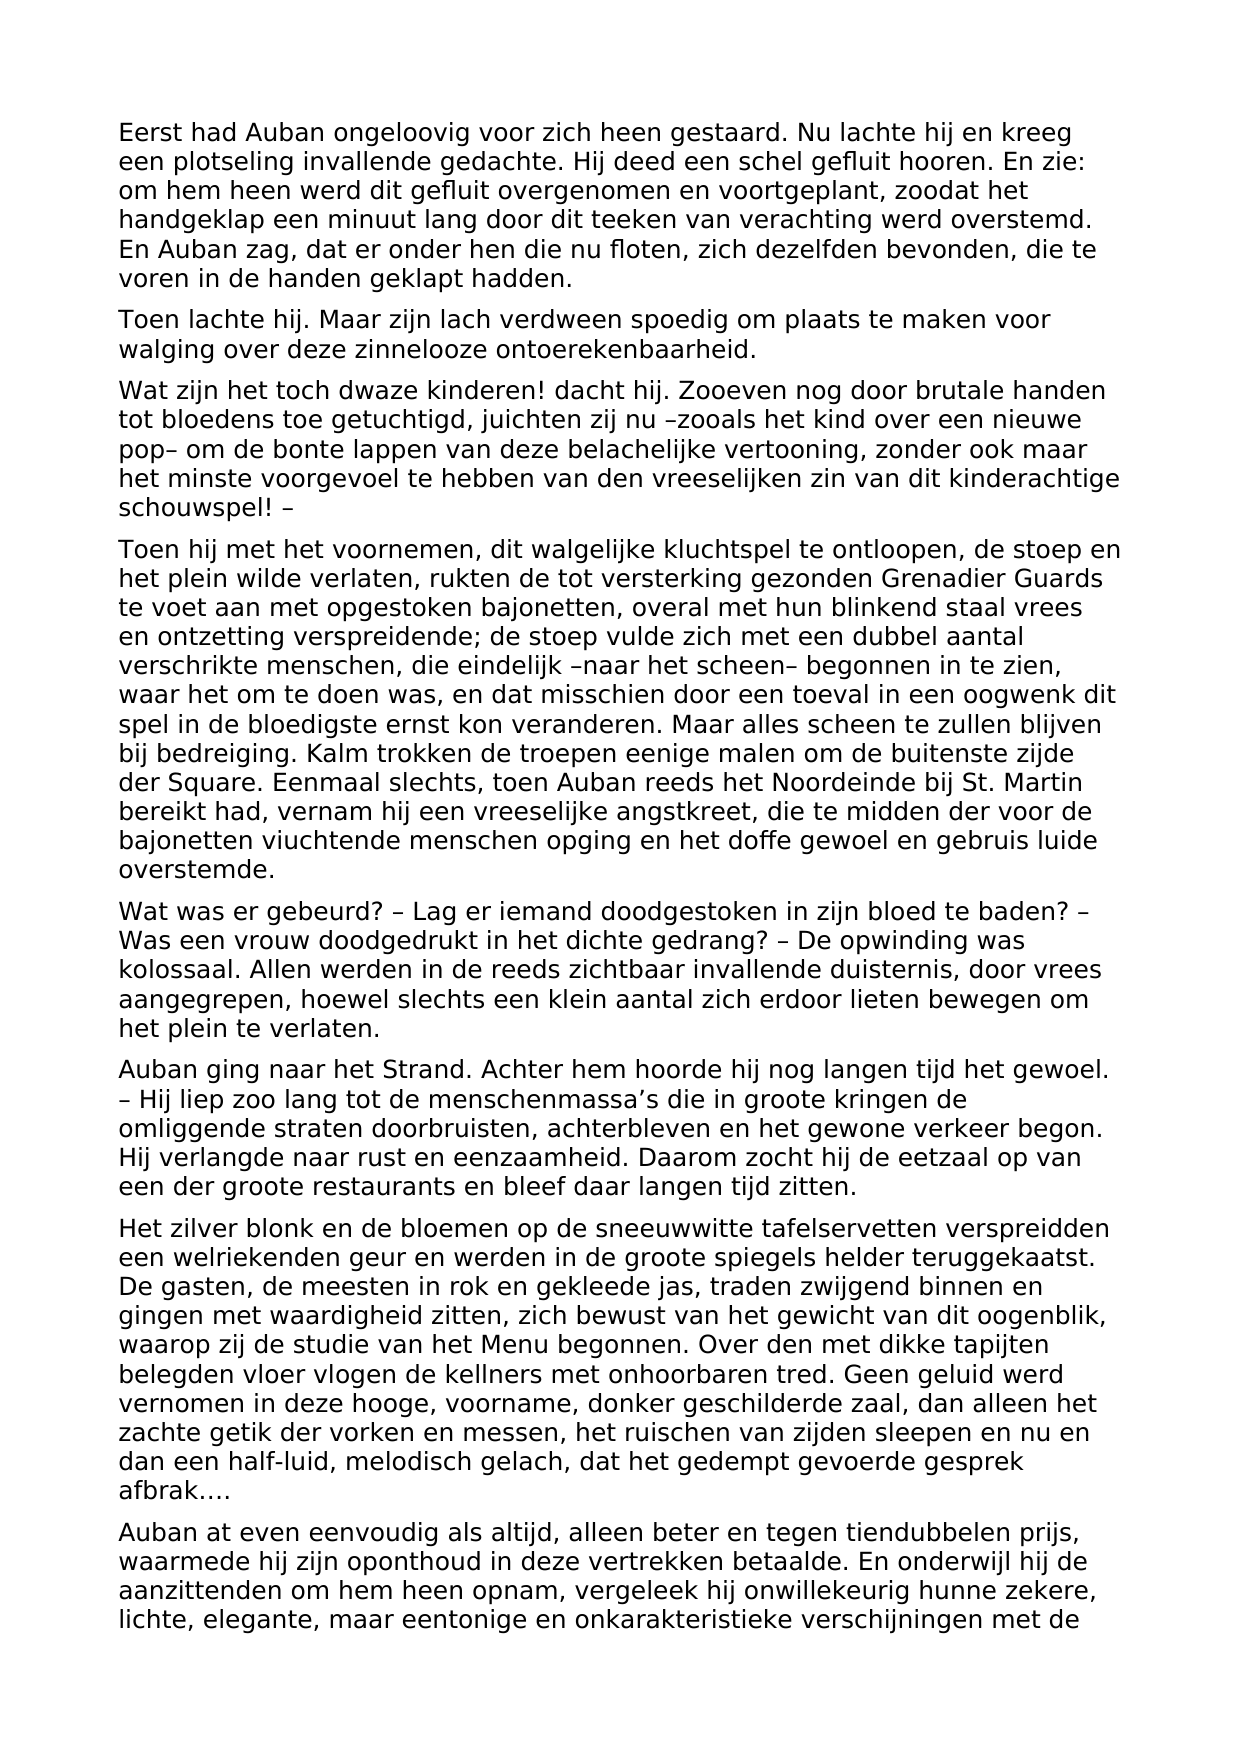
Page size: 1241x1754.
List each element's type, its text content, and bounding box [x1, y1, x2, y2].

text Toen hij met het voornemen, dit walgelijke kluchtspel te ontloopen, de stoep en het plein wilde verlaten, rukten de tot versterking gezonden Grenadier Guards te voet aan met opgestoken bajonetten, overal met hun blinkend staal vrees en ontzetting verspreidende; de stoep vulde zich met een dubbel aantal verschrikte menschen, die eindelijk –naar het scheen– begonnen in te zien, waar het om te doen was, en dat misschien door een toeval in een oogwenk dit spel in de bloedigste ernst kon veranderen. Maar alles scheen te zullen blijven bij bedreiging. Kalm trokken de troepen eenige malen om de buitenste zijde der Square. Eenmaal slechts, toen Auban reeds het Noordeinde bij St. Martin bereikt had, vernam hij een vreeselijke angstkreet, die te midden der voor de bajonetten viuchtende menschen opging en het doffe gewoel en gebruis luide overstemde. [118, 535, 1122, 885]
text Eerst had Auban ongeloovig voor zich heen gestaard. Nu lachte hij en kreeg een plotseling invallende gedachte. Hij deed een schel gefluit hooren. En zie: om hem heen werd dit gefluit overgenomen en voortgeplant, zoodat het handgeklap een minuut lang door dit teeken van verachting werd overstemd. En Auban zag, dat er onder hen die nu floten, zich dezelfden bevonden, die te voren in de handen geklapt hadden. [118, 118, 1122, 293]
text Toen lachte hij. Maar zijn lach verdween spoedig om plaats te maken voor walging over deze zinnelooze ontoerekenbaarheid. [118, 306, 1122, 364]
text Wat zijn het toch dwaze kinderen! dacht hij. Zooeven nog door brutale handen tot bloedens toe getuchtigd, juichten zij nu –zooals het kind over een nieuwe pop– om de bonte lappen van deze belachelijke vertooning, zonder ook maar het minste voorgevoel te hebben van den vreeselijken zin van dit kinderachtige schouwspel! – [118, 376, 1122, 522]
text Wat was er gebeurd? – Lag er iemand doodgestoken in zijn bloed te baden? – Was een vrouw doodgedrukt in het dichte gedrang? – De opwinding was kolossaal. Allen werden in de reeds zichtbaar invallende duisternis, door vrees aangegrepen, hoewel slechts een klein aantal zich erdoor lieten bewegen om het plein te verlaten. [118, 897, 1122, 1043]
text Auban at even eenvoudig als altijd, alleen beter en tegen tiendubbelen prijs, waarmede hij zijn oponthoud in deze vertrekken betaalde. En onderwijl hij de aanzittenden om hem heen opnam, vergeleek hij onwillekeurig hunne zekere, lichte, elegante, maar eentonige en onkarakteristieke verschijningen met de [118, 1518, 1122, 1635]
text Het zilver blonk en de bloemen op de sneeuwwitte tafelservetten verspreidden een welriekenden geur en werden in de groote spiegels helder teruggekaatst. De gasten, de meesten in rok en gekleede jas, traden zwijgend binnen en gingen met waardigheid zitten, zich bewust van het gewicht van dit oogenblik, waarop zij de studie van het Menu begonnen. Over den met dikke tapijten belegden vloer vlogen de kellners met onhoorbaren tred. Geen geluid werd vernomen in deze hooge, voorname, donker geschilderde zaal, dan alleen het zachte getik der vorken en messen, het ruischen van zijden sleepen en nu en dan een half-luid, melodisch gelach, dat het gedempt gevoerde gesprek afbrak…. [118, 1214, 1122, 1506]
text Auban ging naar het Strand. Achter hem hoorde hij nog langen tijd het gewoel. – Hij liep zoo lang tot de menschenmassa’s die in groote kringen de omliggende straten doorbruisten, achterbleven en het gewone verkeer begon. Hij verlangde naar rust en eenzaamheid. Daarom zocht hij de eetzaal op van een der groote restaurants en bleef daar langen tijd zitten. [118, 1056, 1122, 1201]
